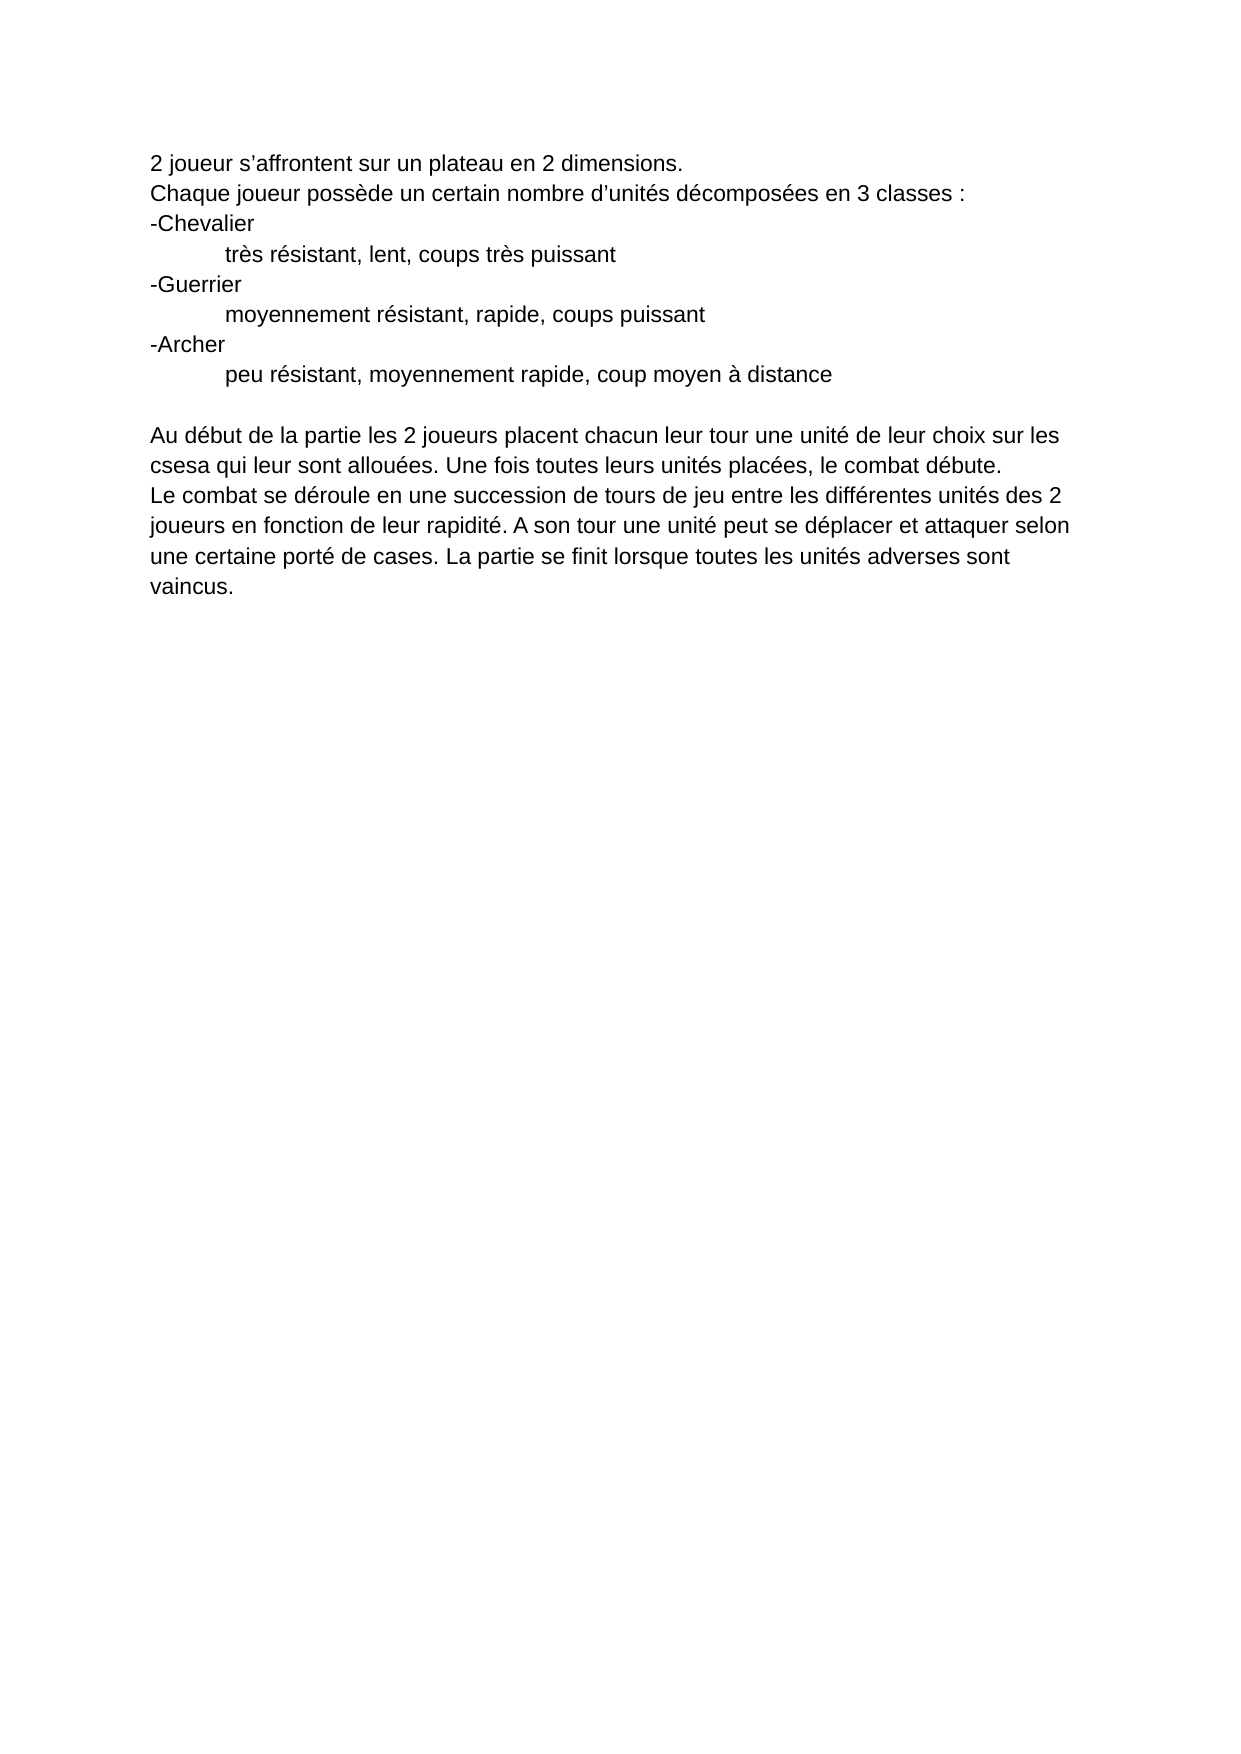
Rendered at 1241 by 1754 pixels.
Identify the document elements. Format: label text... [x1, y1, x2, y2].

text Au début de la partie les 2 joueurs placent chacun leur tour une unité de leur choix sur les csesa qui leur sont allouées. Une fois toutes leurs unités placées, le combat débute. [150, 422, 1090, 478]
text moyennement résistant, rapide, coups puissant [150, 301, 1090, 327]
text 2 joueur s’affrontent sur un plateau en 2 dimensions. [150, 150, 1090, 176]
text Le combat se déroule en une succession de tours de jeu entre les différentes unités des 2 joueurs en fonction de leur rapidité. A son tour une unité peut se déplacer et attaquer selon une certaine porté de cases. La partie se finit lorsque toutes les unités adverses sont vaincus. [150, 482, 1090, 599]
text -Chevalier [150, 210, 1090, 237]
text très résistant, lent, coups très puissant [150, 241, 1090, 267]
text Chaque joueur possède un certain nombre d’unités décomposées en 3 classes : [150, 180, 1090, 207]
text -Guerrier [150, 271, 1090, 297]
text peu résistant, moyennement rapide, coup moyen à distance [150, 361, 1090, 388]
text -Archer [150, 331, 1090, 358]
